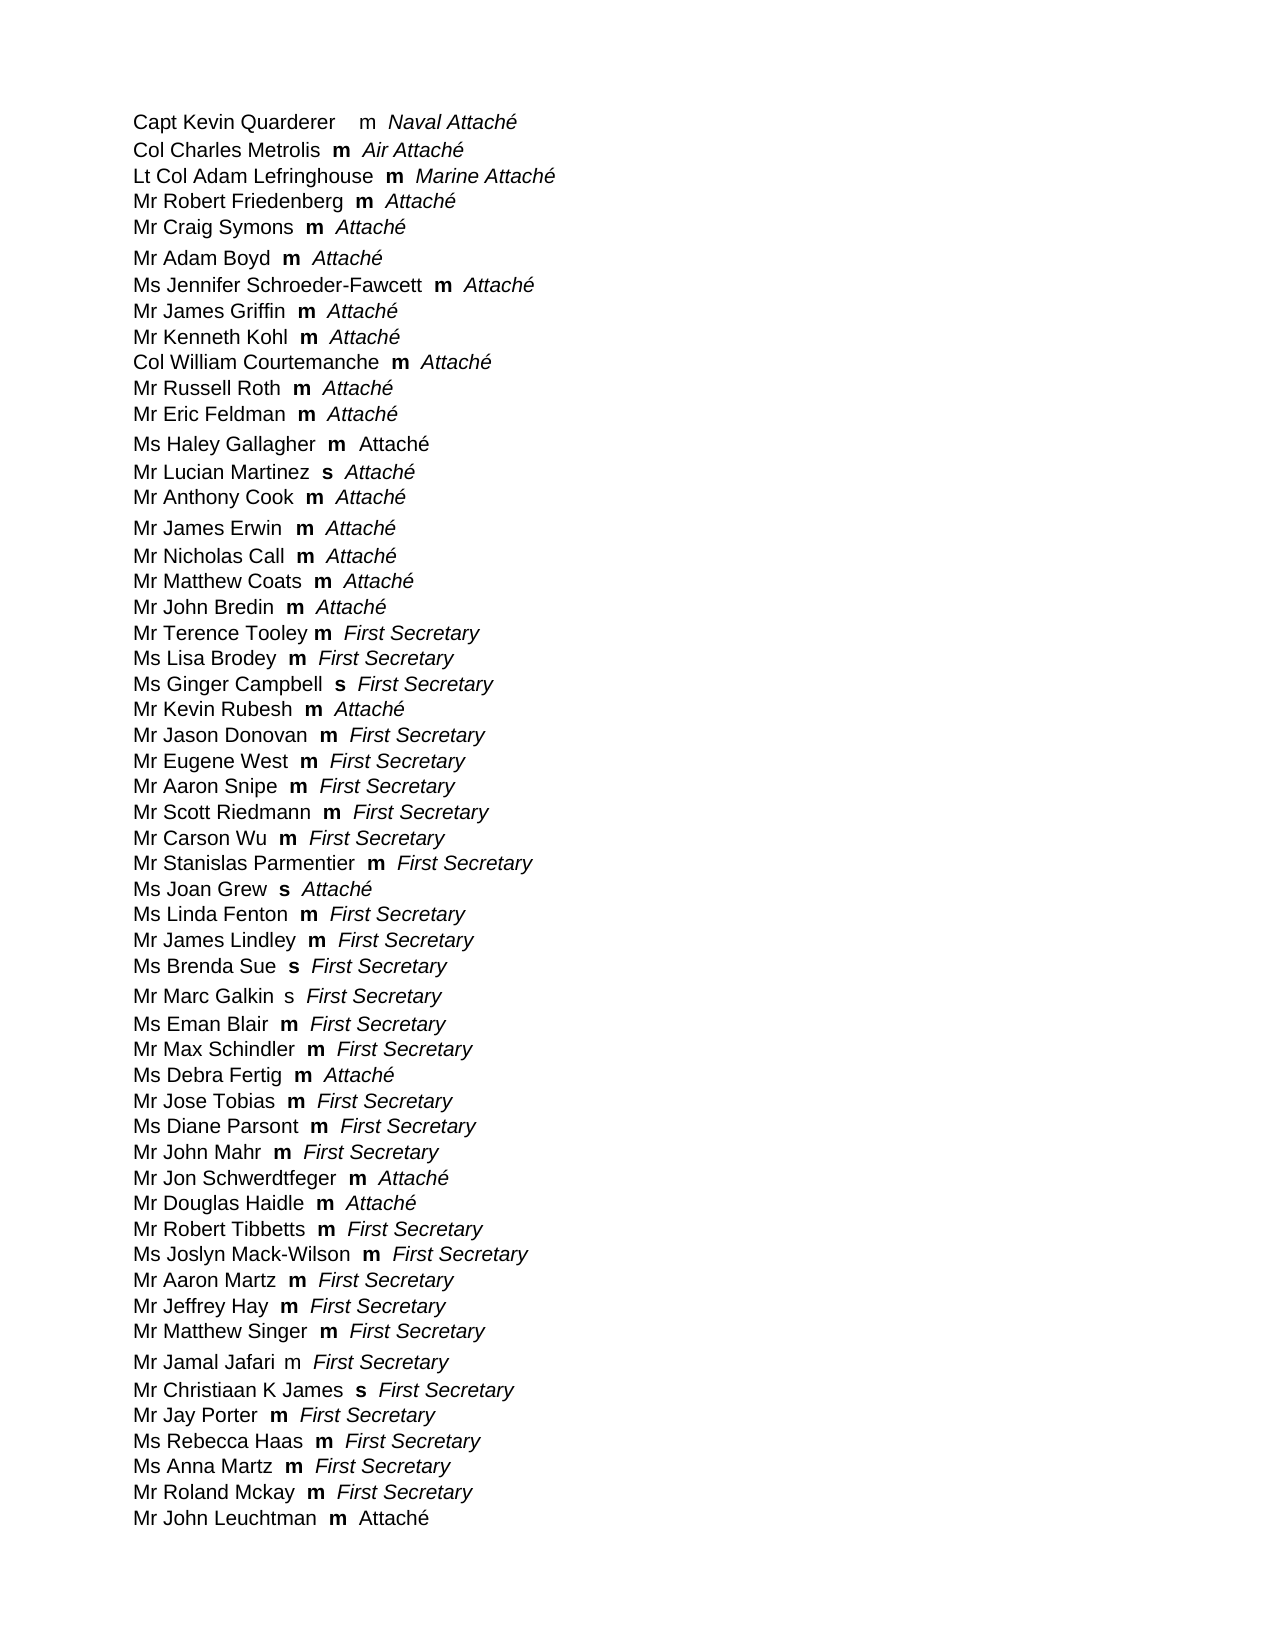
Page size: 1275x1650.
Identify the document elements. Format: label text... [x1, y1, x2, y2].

text Mr Stanislas Parmentier m First Secretary [133, 851, 1181, 875]
text Ms Joslyn Mack-Wilson m First Secretary [133, 1242, 1181, 1266]
text Mr Jon Schwerdtfeger m Attaché [133, 1165, 1181, 1189]
text Mr Marc Galkin s First Secretary [133, 979, 1181, 1009]
text Mr Scott Riedmann m First Secretary [133, 800, 1181, 824]
text Mr Jose Tobias m First Secretary [133, 1088, 1181, 1112]
text Mr Aaron Martz m First Secretary [133, 1268, 1181, 1292]
text Ms Jennifer Schroeder-Fawcett m Attaché [133, 273, 1181, 297]
text Mr James Lindley m First Secretary [133, 928, 1181, 952]
text Mr Adam Boyd m Attaché [133, 241, 1181, 271]
text Mr Jason Donovan m First Secretary [133, 723, 1181, 747]
text Mr Kenneth Kohl m Attaché [133, 324, 1181, 348]
text Mr John Bredin m Attaché [133, 595, 1181, 619]
text Ms Debra Fertig m Attaché [133, 1063, 1181, 1087]
text Mr Kevin Rubesh m Attaché [133, 697, 1181, 721]
text Mr James Griffin m Attaché [133, 299, 1181, 323]
text Mr Anthony Cook m Attaché [133, 485, 1181, 509]
text Mr Robert Friedenberg m Attaché [133, 189, 1181, 213]
text Mr Russell Roth m Attaché [133, 376, 1181, 400]
text Mr James Erwin m Attaché [133, 511, 1181, 541]
text Mr Terence Tooley m First Secretary [133, 620, 1181, 644]
text Ms Brenda Sue s First Secretary [133, 953, 1181, 977]
text Mr Jay Porter m First Secretary [133, 1403, 1181, 1427]
text Col Charles Metrolis m Air Attaché [133, 138, 1181, 162]
text Mr Jeffrey Hay m First Secretary [133, 1293, 1181, 1317]
text Lt Col Adam Lefringhouse m Marine Attaché [133, 164, 1181, 188]
text Mr John Mahr m First Secretary [133, 1140, 1181, 1164]
text Ms Linda Fenton m First Secretary [133, 902, 1181, 926]
text Mr Eugene West m First Secretary [133, 748, 1181, 772]
text Mr Carson Wu m First Secretary [133, 825, 1181, 849]
text Mr Craig Symons m Attaché [133, 215, 1181, 239]
text Ms Lisa Brodey m First Secretary [133, 646, 1181, 670]
text Mr Matthew Coats m Attaché [133, 569, 1181, 593]
text Ms Anna Martz m First Secretary [133, 1454, 1181, 1478]
text Mr John Leuchtman m Attaché [133, 1506, 1181, 1529]
text Mr Roland Mckay m First Secretary [133, 1480, 1181, 1504]
text Ms Haley Gallagher m Attaché [133, 427, 1181, 457]
text Mr Jamal Jafari m First Secretary [133, 1345, 1181, 1375]
text Col William Courtemanche m Attaché [133, 350, 1181, 374]
text Mr Robert Tibbetts m First Secretary [133, 1217, 1181, 1241]
text Ms Eman Blair m First Secretary [133, 1012, 1181, 1036]
text Capt Kevin Quarderer m Naval Attaché [133, 106, 1181, 136]
text Mr Aaron Snipe m First Secretary [133, 774, 1181, 798]
text Mr Lucian Martinez s Attaché [133, 459, 1181, 483]
text Ms Diane Parsont m First Secretary [133, 1114, 1181, 1138]
text Ms Ginger Campbell s First Secretary [133, 672, 1181, 696]
text Ms Rebecca Haas m First Secretary [133, 1429, 1181, 1453]
text Mr Nicholas Call m Attaché [133, 543, 1181, 567]
text Mr Matthew Singer m First Secretary [133, 1319, 1181, 1343]
text Mr Max Schindler m First Secretary [133, 1037, 1181, 1061]
text Mr Christiaan K James s First Secretary [133, 1377, 1181, 1401]
text Mr Douglas Haidle m Attaché [133, 1191, 1181, 1215]
text Mr Eric Feldman m Attaché [133, 401, 1181, 425]
text Ms Joan Grew s Attaché [133, 877, 1181, 901]
